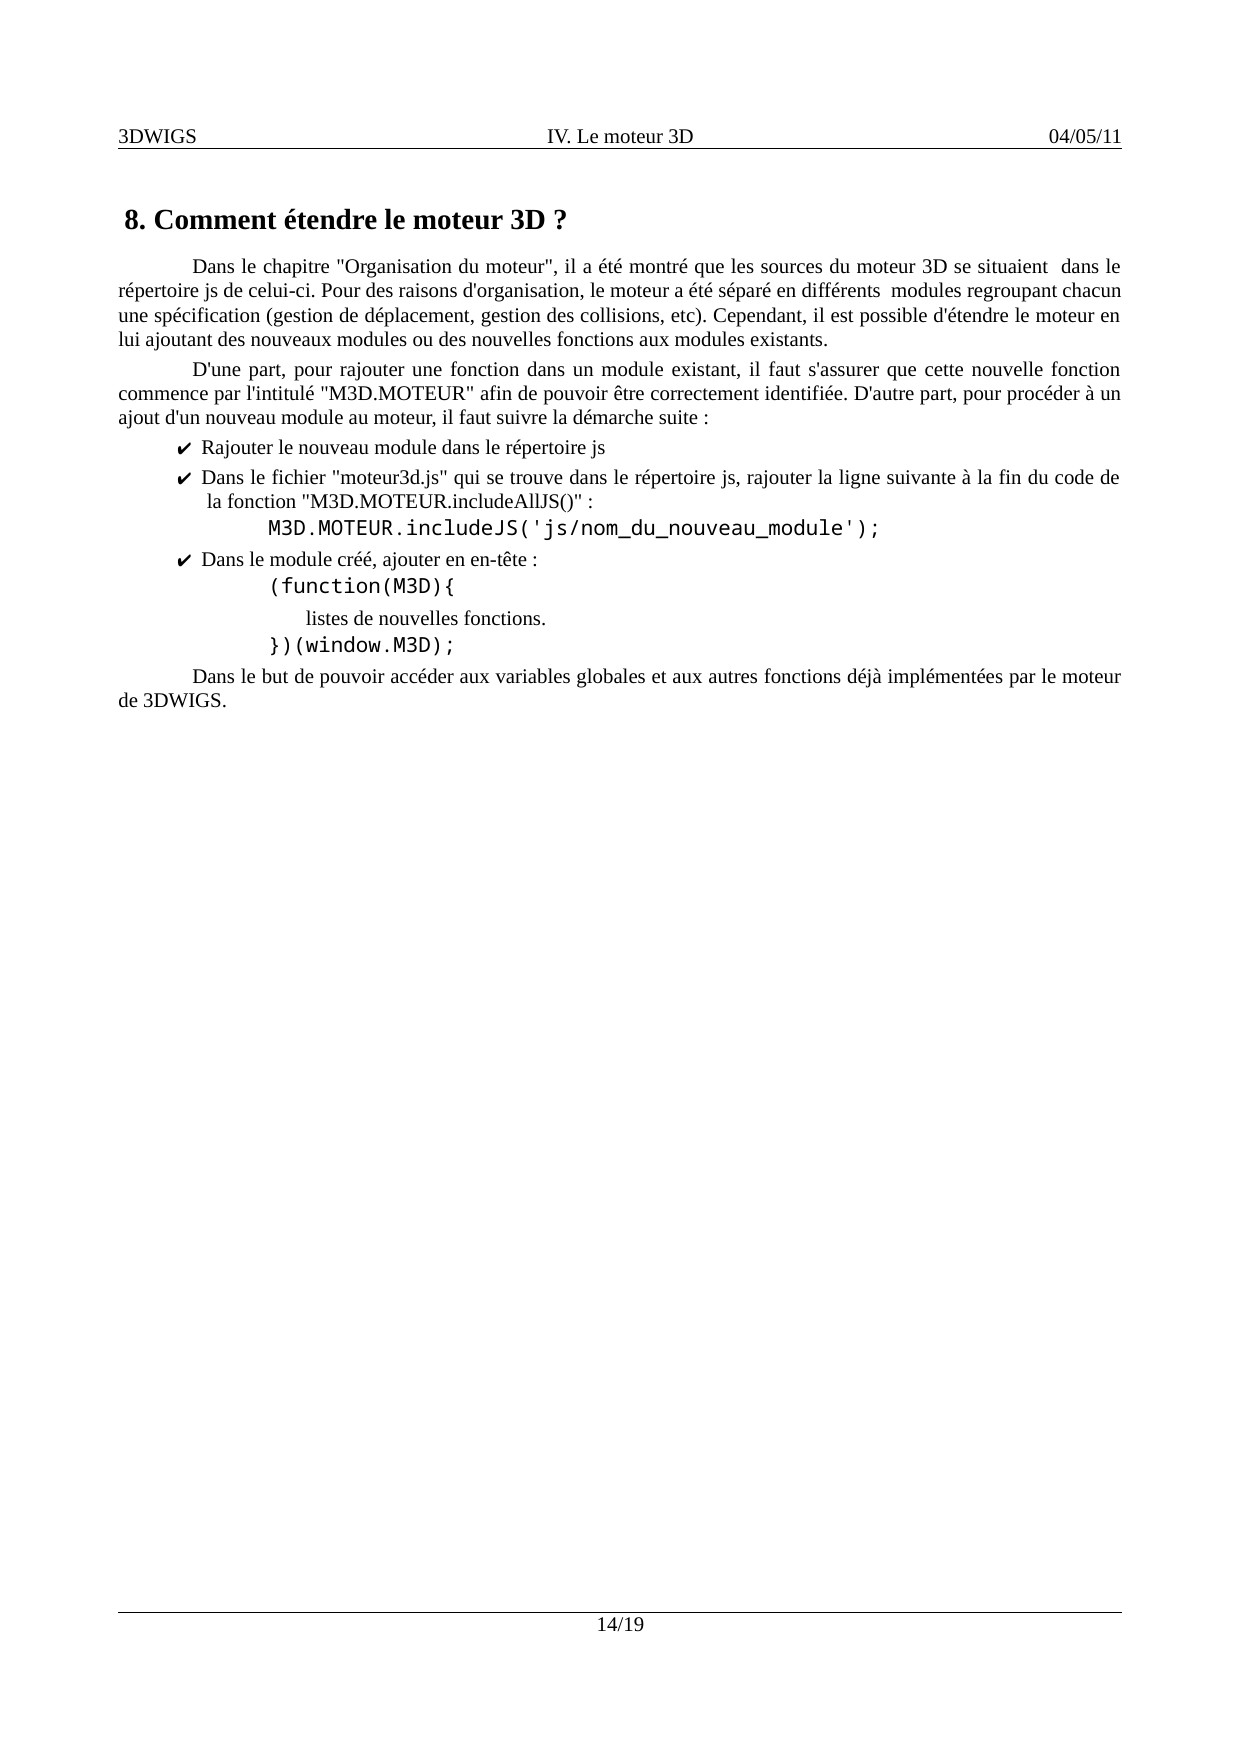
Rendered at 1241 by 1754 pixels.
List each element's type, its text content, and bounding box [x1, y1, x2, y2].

text Dans le chapitre "Organisation du moteur", il a été montré que les sources du moteur 3D se situaient dans le répertoire js de celui-ci. Pour des raisons d'organisation, le moteur a été séparé en différents modules regroupant chacun une spécification (gestion de déplacement, gestion des collisions, etc). Cependant, il est possible d'étendre le moteur en lui ajoutant des nouveaux modules ou des nouvelles fonctions aux modules existants. [118, 254, 1122, 351]
text Dans le but de pouvoir accéder aux variables globales et aux autres fonctions déjà implémentées par le moteur de 3DWIGS. [118, 664, 1122, 712]
list Dans le module créé, ajouter en en-tête : [177, 547, 1122, 571]
list (function(M3D){ [231, 571, 1122, 600]
list Rajouter le nouveau module dans le répertoire js [177, 435, 1122, 459]
subtitle Comment étendre le moteur 3D ? [124, 202, 1122, 236]
list listes de nouvelles fonctions. [268, 606, 1122, 630]
list Dans le fichier "moteur3d.js" qui se trouve dans le répertoire js, rajouter la ligne suivante à la fin du code de la fonction "M3D.MOTEUR.includeAllJS()" : [177, 465, 1122, 513]
text D'une part, pour rajouter une fonction dans un module existant, il faut s'assurer que cette nouvelle fonction commence par l'intitulé "M3D.MOTEUR" afin de pouvoir être correctement identifiée. D'autre part, pour procéder à un ajout d'un nouveau module au moteur, il faut suivre la démarche suite : [118, 357, 1122, 429]
list M3D.MOTEUR.includeJS('js/nom_du_nouveau_module'); [231, 513, 1122, 541]
list })(window.M3D); [231, 630, 1122, 658]
